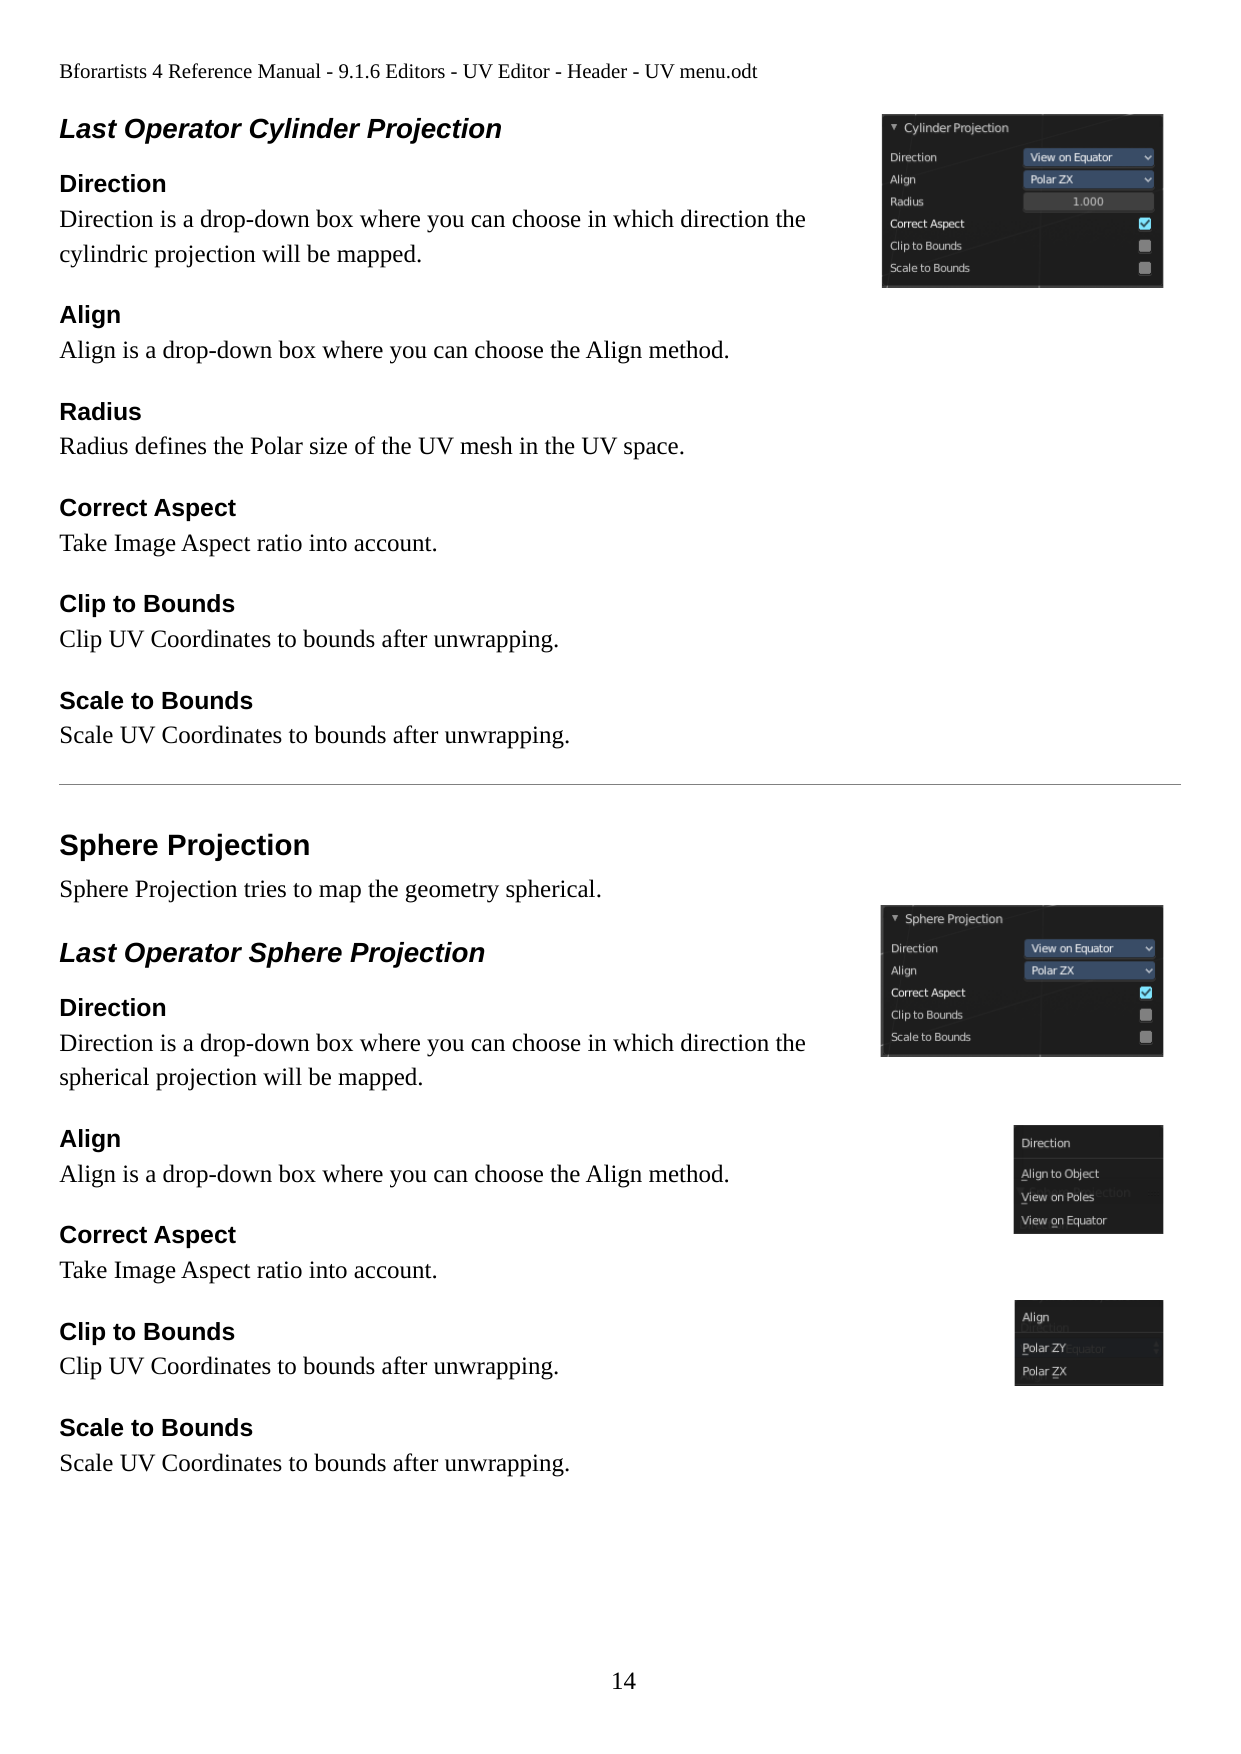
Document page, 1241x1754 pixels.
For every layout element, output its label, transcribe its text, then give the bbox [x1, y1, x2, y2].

subtitle Last Operator Cylinder Projection [59, 113, 1181, 144]
subtitle Align [59, 1124, 1181, 1152]
picture [1013, 1125, 1164, 1234]
subtitle Sphere Projection [59, 828, 1181, 862]
text Align is a drop-down box where you can choose the Align method. [59, 335, 1181, 364]
subtitle Radius [59, 397, 1181, 425]
subtitle [1164, 1317, 1181, 1345]
subtitle Align [59, 300, 1181, 329]
text Radius defines the Polar size of the UV mesh in the UV space. [59, 431, 1181, 460]
subtitle [1164, 169, 1181, 198]
subtitle Last Operator Sphere Projection [59, 936, 880, 968]
picture [1014, 1300, 1164, 1386]
subtitle Clip to Bounds [59, 1317, 1014, 1345]
picture [881, 114, 1164, 288]
subtitle Scale to Bounds [59, 686, 1181, 714]
text Direction is a drop-down box where you can choose in which direction the cylindric projection will be mapped. [59, 204, 881, 267]
text Take Image Aspect ratio into account. [59, 1255, 1181, 1284]
picture [880, 905, 1164, 1057]
subtitle Correct Aspect [59, 1220, 1181, 1249]
subtitle Direction [59, 169, 881, 198]
text Scale UV Coordinates to bounds after unwrapping. [59, 1448, 1181, 1476]
text Scale UV Coordinates to bounds after unwrapping. [59, 721, 1181, 749]
text Clip UV Coordinates to bounds after unwrapping. [59, 1351, 1014, 1380]
subtitle Clip to Bounds [59, 589, 1181, 618]
subtitle Direction [59, 993, 880, 1022]
subtitle Correct Aspect [59, 493, 1181, 522]
text Clip UV Coordinates to bounds after unwrapping. [59, 624, 1181, 653]
text Direction is a drop-down box where you can choose in which direction the spherical projection will be mapped. [59, 1028, 1181, 1091]
subtitle Scale to Bounds [59, 1413, 1181, 1441]
text Take Image Aspect ratio into account. [59, 528, 1181, 557]
subtitle [1164, 993, 1181, 1022]
text Align is a drop-down box where you can choose the Align method. [59, 1159, 1013, 1187]
text Sphere Projection tries to map the geometry spherical. [59, 874, 1181, 903]
